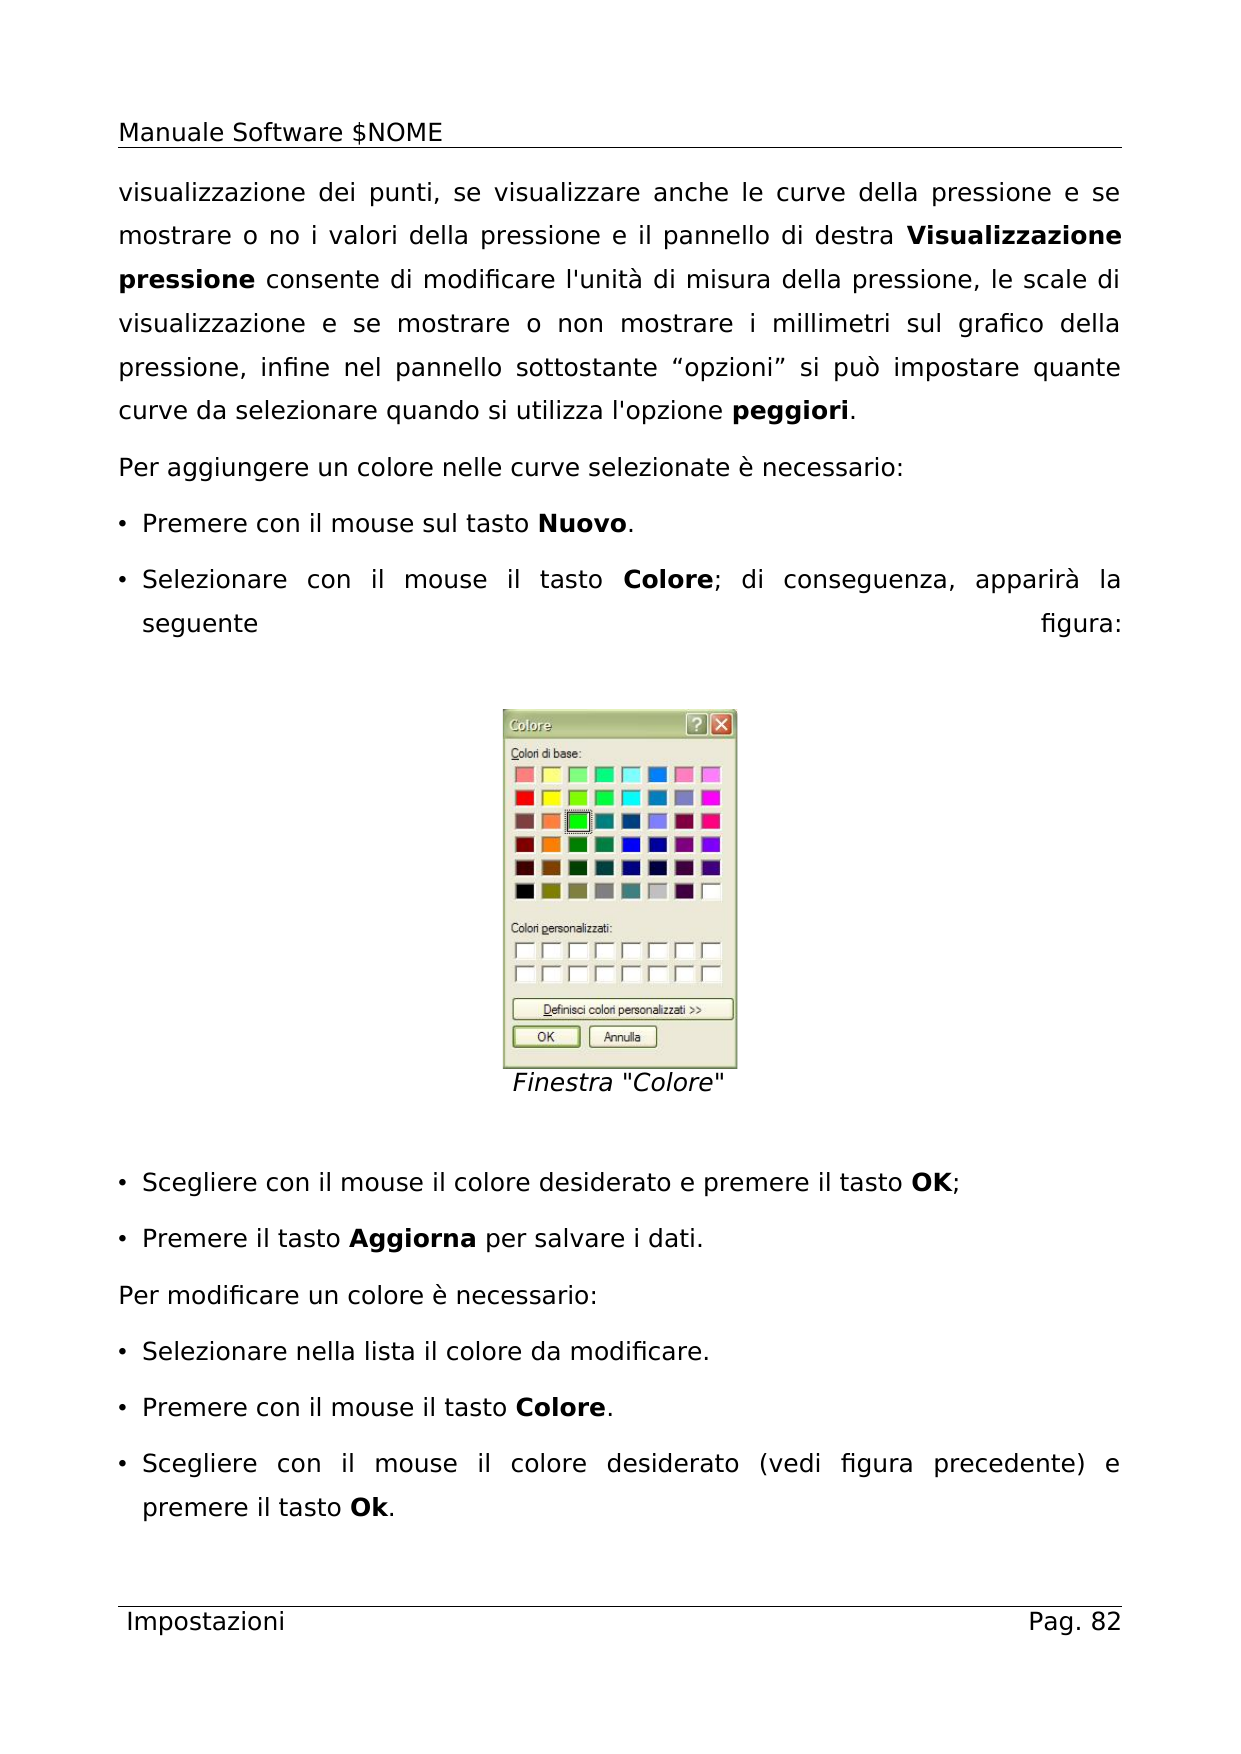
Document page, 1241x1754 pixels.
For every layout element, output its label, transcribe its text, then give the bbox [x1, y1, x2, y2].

text Per modificare un colore è necessario: [118, 1281, 1122, 1310]
picture [502, 709, 738, 1069]
list Scegliere con il mouse il colore desiderato e premere il tasto OK; [118, 1168, 1122, 1198]
list Premere con il mouse il tasto Colore. [118, 1393, 1122, 1423]
list Selezionare con il mouse il tasto Colore; di conseguenza, apparirà la seguente figura: [118, 565, 1122, 682]
list Premere con il mouse sul tasto Nuovo. [118, 509, 1122, 538]
list Selezionare nella lista il colore da modificare. [118, 1337, 1122, 1366]
text Per aggiungere un colore nelle curve selezionate è necessario: [118, 453, 1122, 482]
list Scegliere con il mouse il colore desiderato (vedi figura precedente) e premere il tasto Ok. [118, 1450, 1122, 1523]
text visualizzazione dei punti, se visualizzare anche le curve della pressione e se mostrare o no i valori della pressione e il pannello di destra Visualizzazione pressione consente di modificare l'unità di misura della pressione, le scale di visualizzazione e se mostrare o non mostrare i millimetri sul grafico della pressione, infine nel pannello sottostante “opzioni” si può impostare quante curve da selezionare quando si utilizza l'opzione peggiori. [118, 178, 1122, 426]
list Premere il tasto Aggiorna per salvare i dati. [118, 1225, 1122, 1254]
text Finestra "Colore" [503, 1069, 737, 1098]
